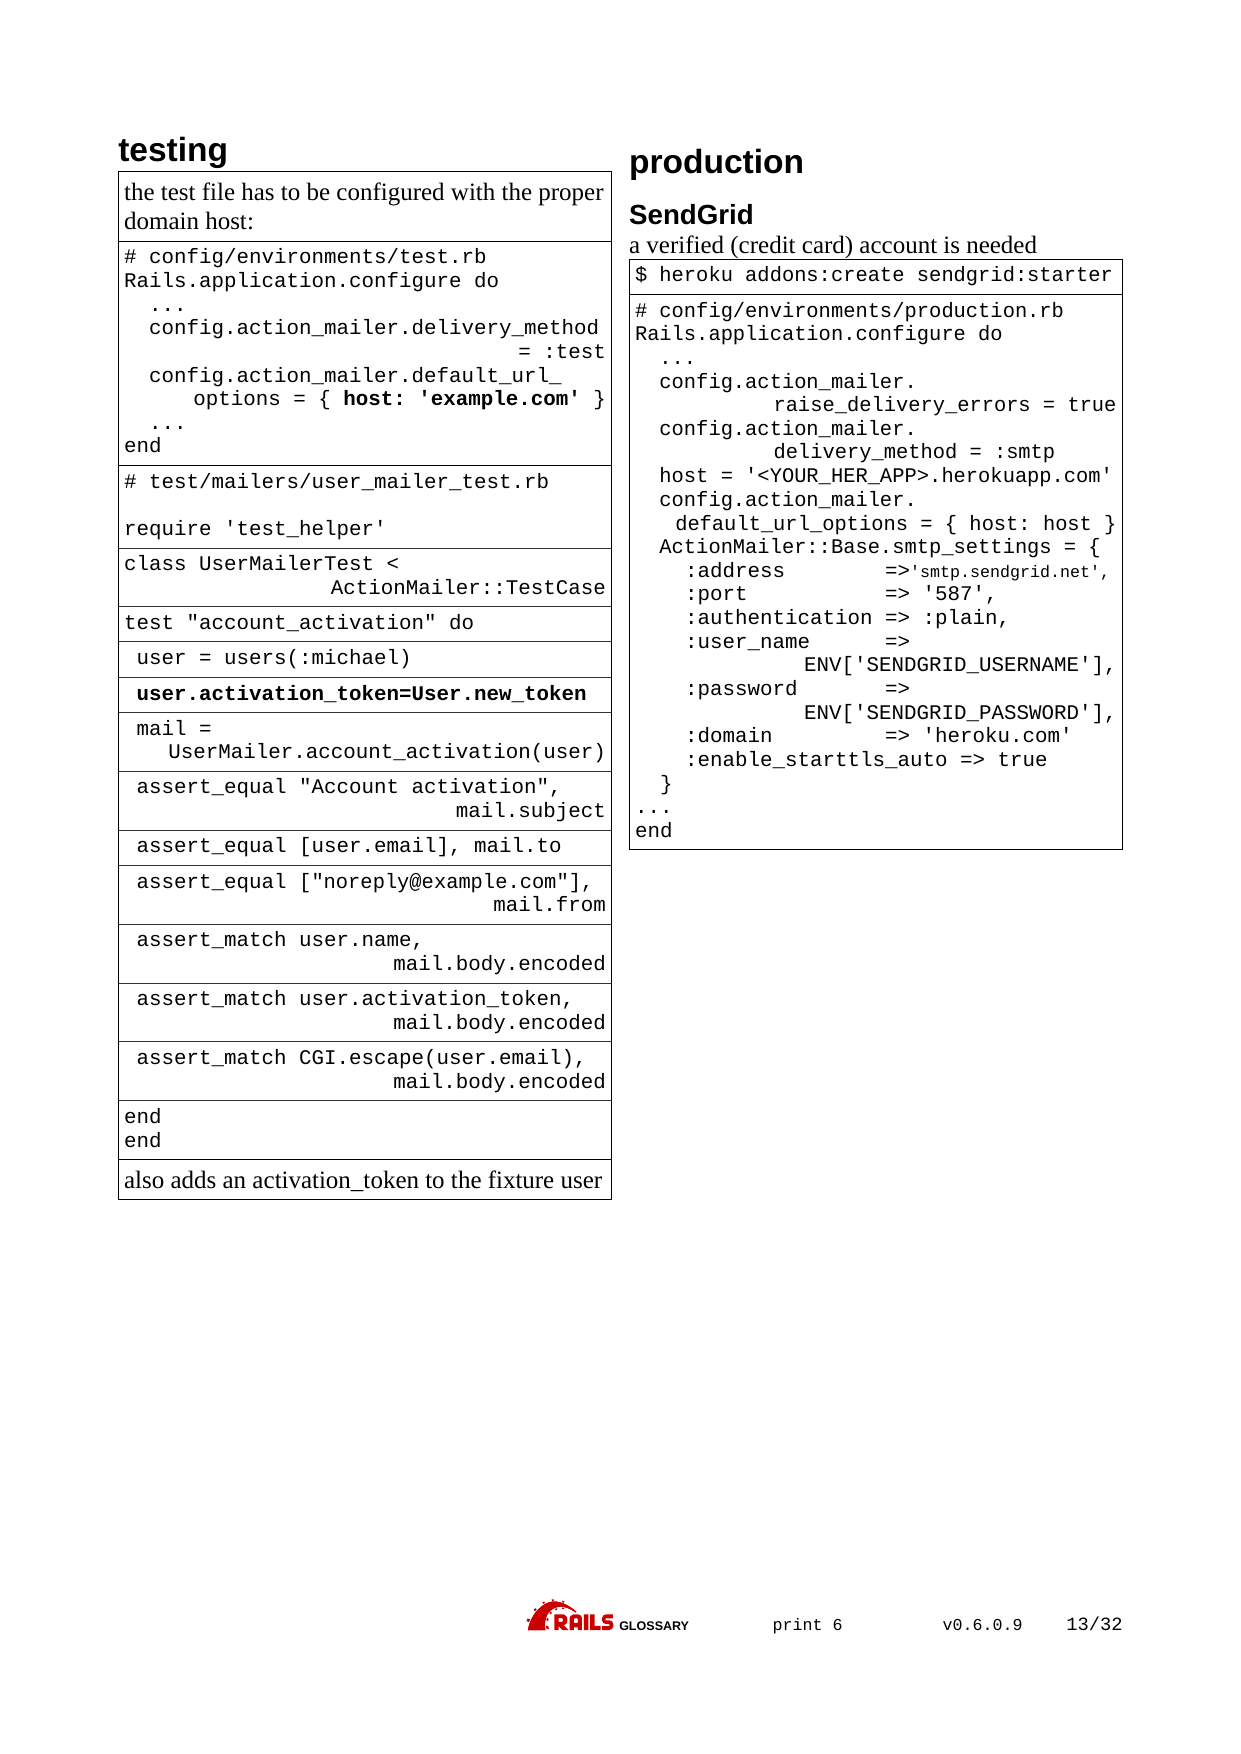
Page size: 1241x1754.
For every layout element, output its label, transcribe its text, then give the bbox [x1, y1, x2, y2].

table_cell test "account_activation" do [119, 607, 611, 641]
subtitle production [629, 142, 1122, 180]
table_cell assert_equal ["noreply@example.com"], mail.from [119, 866, 611, 924]
subtitle SendGrid [629, 198, 1122, 230]
table_cell also adds an activation_token to the fixture user [119, 1160, 611, 1199]
table_cell user = users(:michael) [119, 642, 611, 677]
table_cell mail = UserMailer.account_activation(user) [119, 713, 611, 771]
table_cell # test/mailers/user_mailer_test.rb require 'test_helper' [119, 466, 611, 547]
table_cell end end [119, 1101, 611, 1159]
table_cell assert_equal "Account activation", mail.subject [119, 772, 611, 829]
table_cell assert_equal [user.email], mail.to [119, 831, 611, 865]
table_header $ heroku addons:create sendgrid:starter [630, 260, 1122, 294]
table_cell assert_match user.activation_token, mail.body.encoded [119, 984, 611, 1041]
table_cell # config/environments/test.rb Rails.application.configure do ... config.action_mailer.delivery_method = :test config.action_mailer.default_url_ options = { host: 'example.com' } ... end [119, 242, 611, 465]
table_cell assert_match CGI.escape(user.email), mail.body.encoded [119, 1042, 611, 1100]
table_cell # config/environments/production.rb Rails.application.configure do ... config.action_mailer. raise_delivery_errors = true config.action_mailer. delivery_method = :smtp host = '<YOUR_HER_APP>.herokuapp.com' config.action_mailer. default_url_options = { host: host } ActionMailer::Base.smtp_settings = { :address =>'smtp.sendgrid.net', :port => '587', :authentication => :plain, :user_name => ENV['SENDGRID_USERNAME'], :password => ENV['SENDGRID_PASSWORD'], :domain => 'heroku.com' :enable_starttls_auto => true } ... end [630, 295, 1122, 849]
subtitle testing [118, 130, 611, 168]
text a verified (credit card) account is needed [629, 230, 1122, 259]
table_header the test file has to be configured with the proper domain host: [119, 172, 611, 241]
table_cell assert_match user.name, mail.body.encoded [119, 925, 611, 982]
table_cell user.activation_token=User.new_token [119, 678, 611, 712]
table_cell class UserMailerTest < ActionMailer::TestCase [119, 549, 611, 606]
